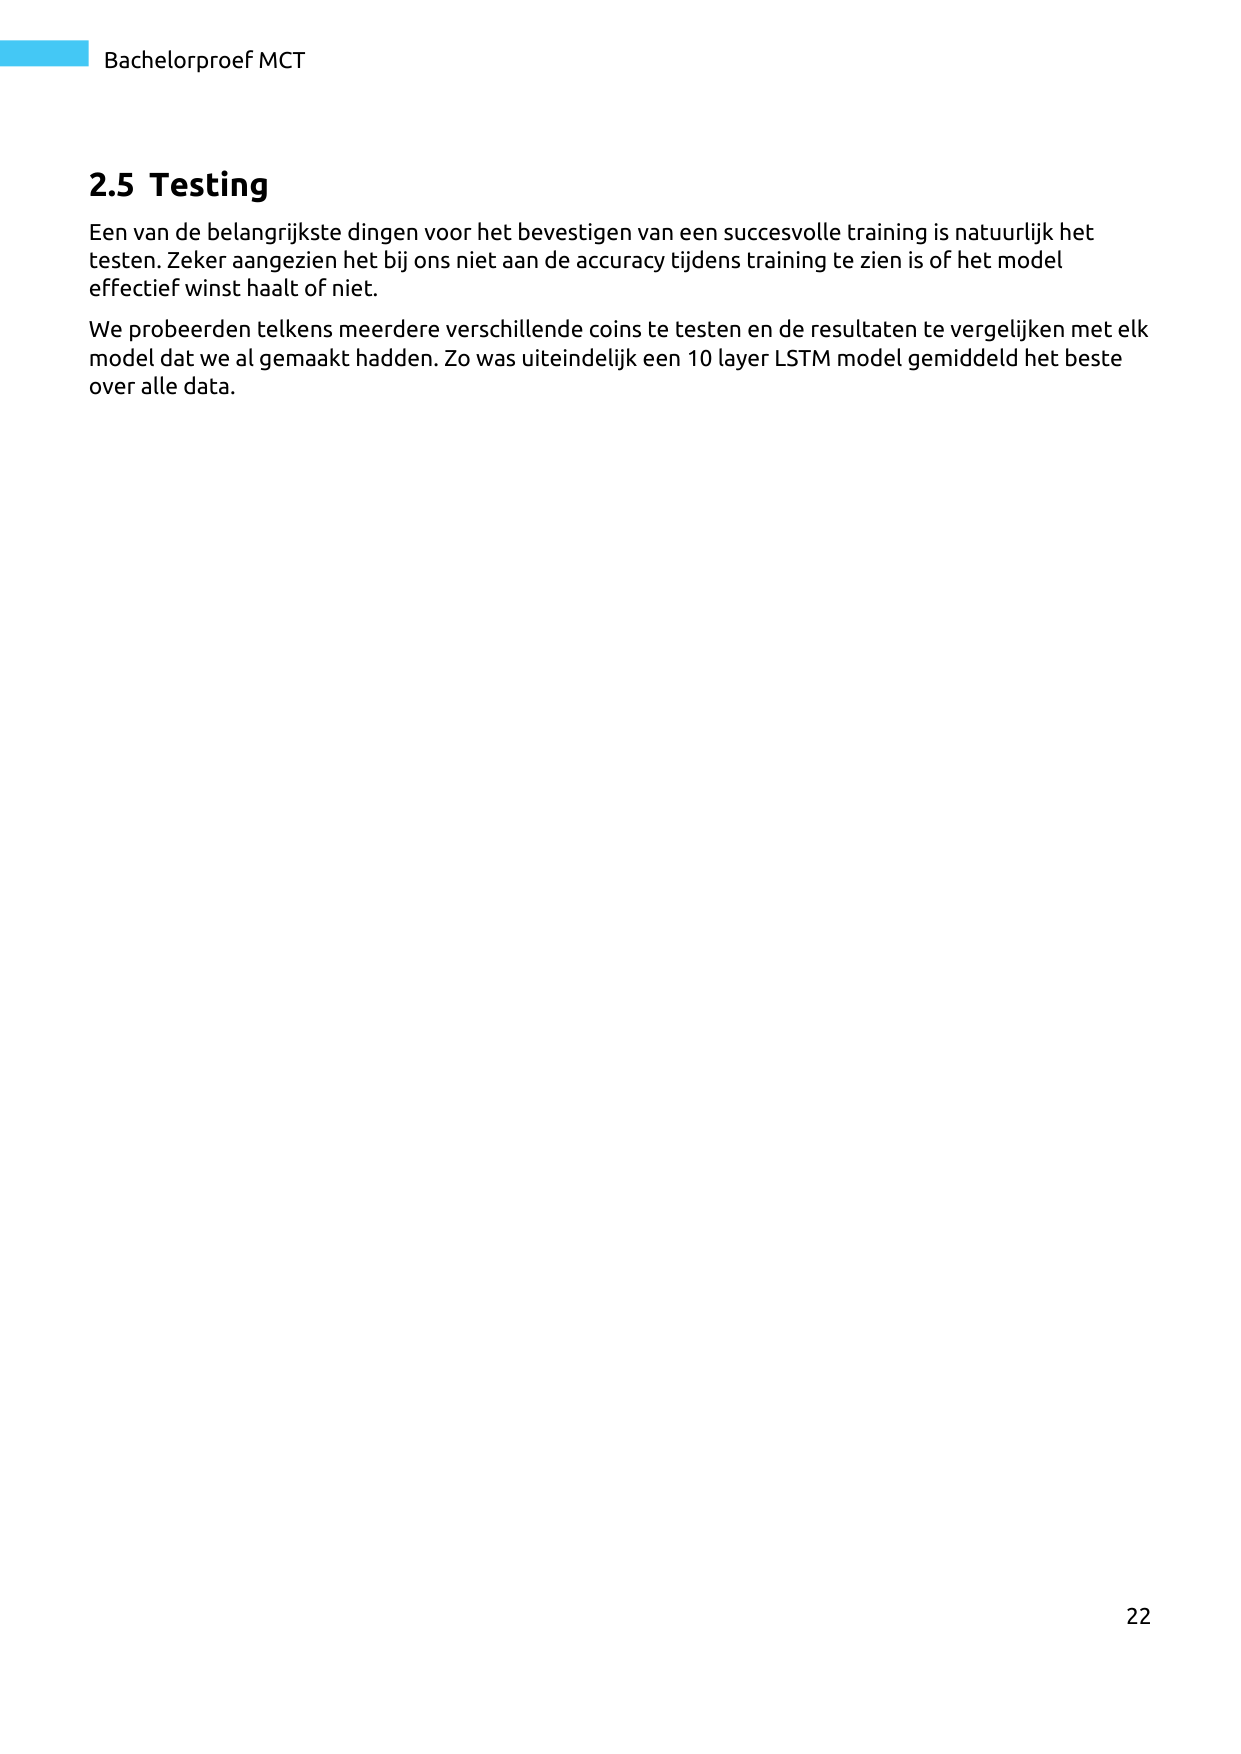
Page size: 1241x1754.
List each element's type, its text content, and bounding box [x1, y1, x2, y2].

text We probeerden telkens meerdere verschillende coins te testen en de resultaten te vergelijken met elk model dat we al gemaakt hadden. Zo was uiteindelijk een 10 layer LSTM model gemiddeld het beste over alle data. [89, 316, 1152, 399]
subtitle Testing [89, 164, 1152, 202]
text Een van de belangrijkste dingen voor het bevestigen van een succesvolle training is natuurlijk het testen. Zeker aangezien het bij ons niet aan de accuracy tijdens training te zien is of het model effectief winst haalt of niet. [89, 218, 1152, 301]
